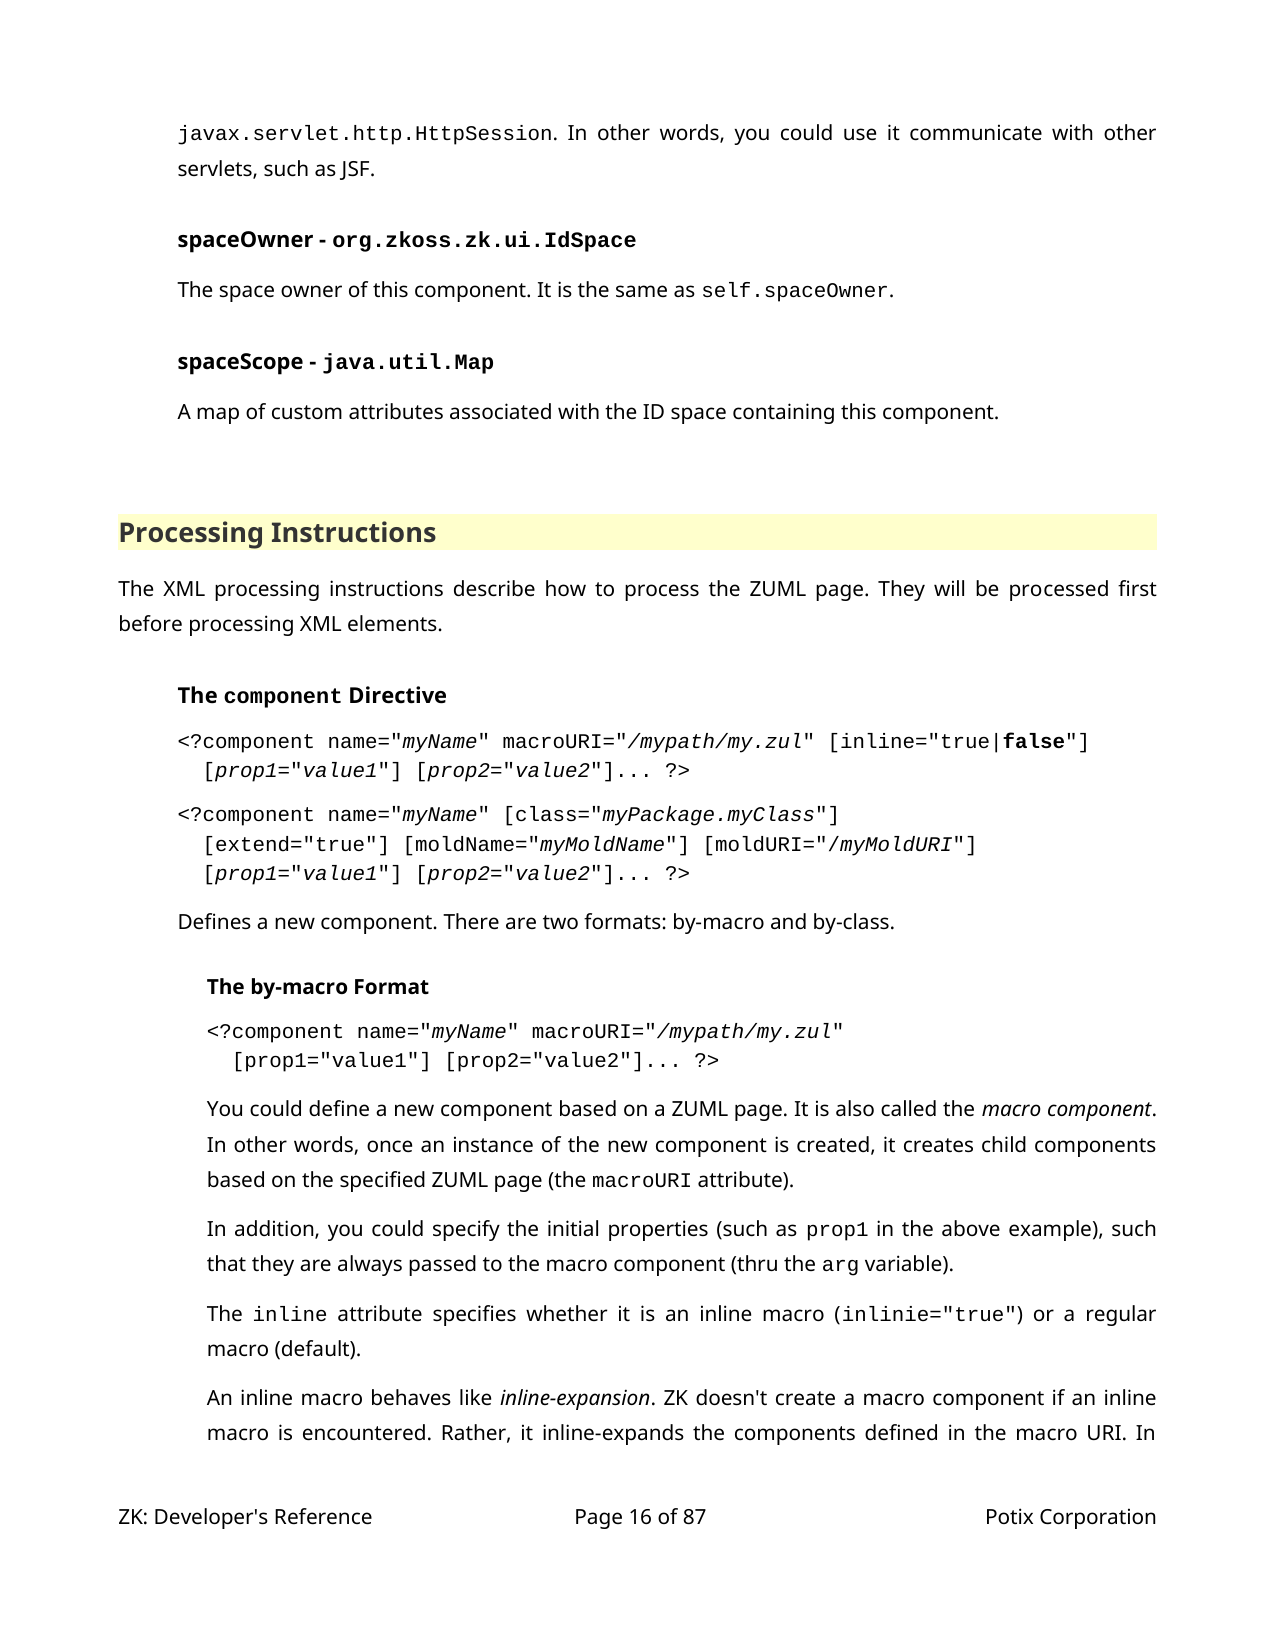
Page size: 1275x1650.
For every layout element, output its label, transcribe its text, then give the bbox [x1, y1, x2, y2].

text A map of custom attributes associated with the ID space containing this component. [177, 397, 1157, 425]
subtitle The component Directive [177, 680, 1157, 710]
text javax.servlet.http.HttpSession. In other words, you could use it communicate with other servlets, such as JSF. [177, 118, 1157, 182]
text Defines a new component. There are two formats: by-macro and by-class. [177, 907, 1157, 935]
text <?component name="myName" macroURI="/mypath/my.zul" [inline="true|false"] [prop1="value1"] [prop2="value2"]... ?> [177, 731, 1157, 784]
text The XML processing instructions describe how to process the ZUML page. They will be processed first before processing XML elements. [118, 574, 1157, 637]
subtitle Processing Instructions [118, 514, 1157, 550]
text The inline attribute specifies whether it is an inline macro (inlinie="true") or a regular macro (default). [207, 1299, 1157, 1362]
subtitle The by-macro Format [207, 972, 1157, 1000]
text In addition, you could specify the initial properties (such as prop1 in the above example), such that they are always passed to the macro component (thru the arg variable). [207, 1214, 1157, 1278]
subtitle spaceScope - java.util.Map [177, 346, 1157, 376]
text You could define a new component based on a ZUML page. It is also called the macro component. In other words, once an instance of the new component is created, it creates child components based on the specified ZUML page (the macroURI attribute). [207, 1094, 1157, 1193]
text An inline macro behaves like inline-expansion. ZK doesn't create a macro component if an inline macro is encountered. Rather, it inline-expands the components defined in the macro URI. In [207, 1383, 1157, 1447]
text The space owner of this component. It is the same as self.spaceOwner. [177, 275, 1157, 304]
subtitle spaceOwner - org.zkoss.zk.ui.IdSpace [177, 224, 1157, 254]
text <?component name="myName" [class="myPackage.myClass"] [extend="true"] [moldName="myMoldName"] [moldURI="/myMoldURI"] [prop1="value1"] [prop2="value2"]... ?> [177, 804, 1157, 887]
text <?component name="myName" macroURI="/mypath/my.zul" [prop1="value1"] [prop2="value2"]... ?> [207, 1021, 1157, 1074]
